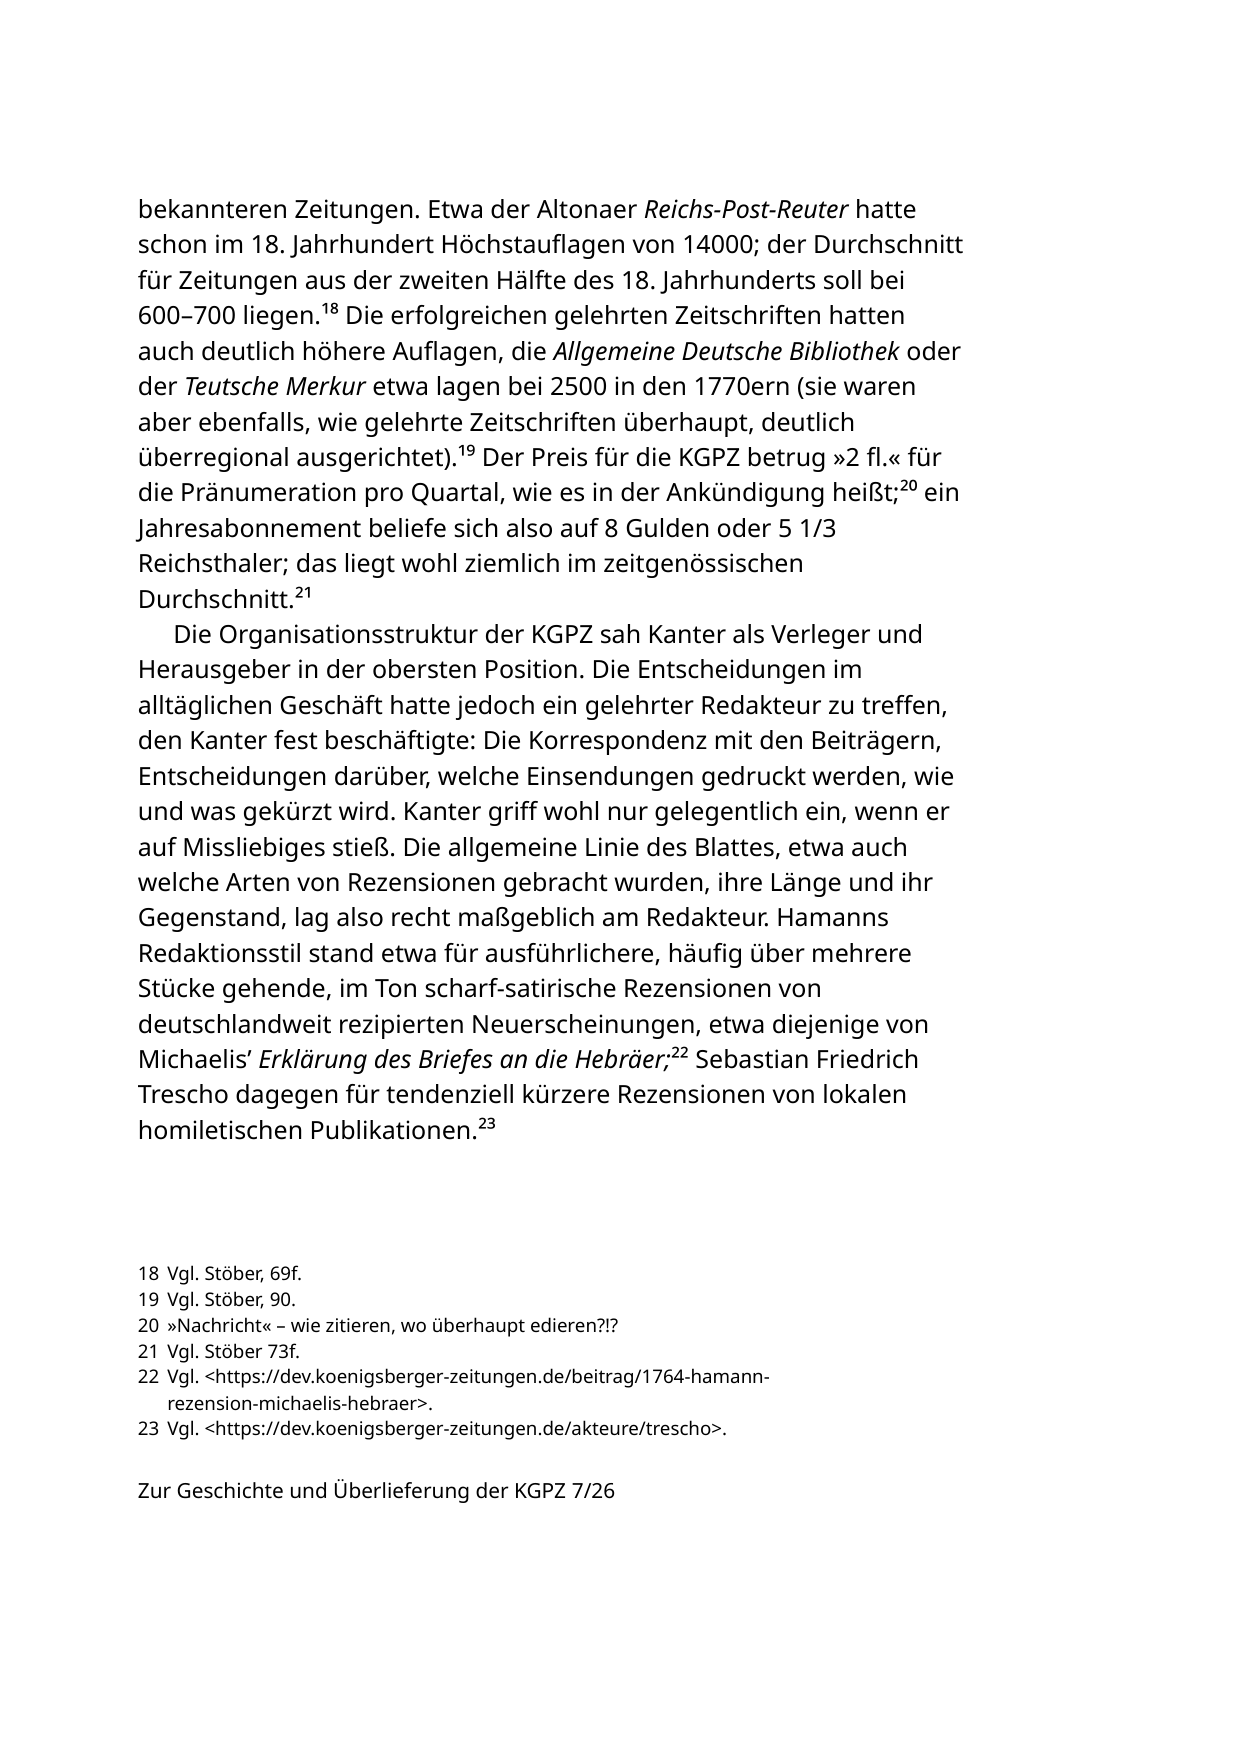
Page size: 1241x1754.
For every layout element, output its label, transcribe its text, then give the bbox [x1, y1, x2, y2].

text »Nachricht« – wie zitieren, wo überhaupt edieren?!? [138, 1311, 846, 1337]
text Vgl. <https://dev.koenigsberger-zeitungen.de/akteure/trescho>. [138, 1415, 846, 1441]
text bekannteren Zeitungen. Etwa der Altonaer Reichs-Post-Reuter hatte schon im 18. Jahrhundert Höchstauflagen von 14000; der Durchschnitt für Zeitungen aus der zweiten Hälfte des 18. Jahrhunderts soll bei 600–700 liegen. Die erfolgreichen gelehrten Zeitschriften hatten auch deutlich höhere Auflagen, die Allgemeine Deutsche Bibliothek oder der Teutsche Merkur etwa lagen bei 2500 in den 1770ern (sie waren aber ebenfalls, wie gelehrte Zeitschriften überhaupt, deutlich überregional ausgerichtet). Der Preis für die KGPZ betrug »2 fl.« für die Pränumeration pro Quartal, wie es in der Ankündigung heißt; ein Jahresabonnement beliefe sich also auf 8 Gulden oder 5 1/3 Reichsthaler; das liegt wohl ziemlich im zeitgenössischen Durchschnitt. [138, 190, 964, 615]
text Vgl. Stöber, 90. [138, 1285, 846, 1311]
text Vgl. Stöber, 69f. [138, 1259, 846, 1285]
text Vgl. Stöber 73f. [138, 1337, 846, 1363]
text Die Organisationsstruktur der KGPZ sah Kanter als Verleger und Herausgeber in der obersten Position. Die Entscheidungen im alltäglichen Geschäft hatte jedoch ein gelehrter Redakteur zu treffen, den Kanter fest beschäftigte: Die Korrespondenz mit den Beiträgern, Entscheidungen darüber, welche Einsendungen gedruckt werden, wie und was gekürzt wird. Kanter griff wohl nur gelegentlich ein, wenn er auf Missliebiges stieß. Die allgemeine Linie des Blattes, etwa auch welche Arten von Rezensionen gebracht wurden, ihre Länge und ihr Gegenstand, lag also recht maßgeblich am Redakteur. Hamanns Redaktionsstil stand etwa für ausführlichere, häufig über mehrere Stücke gehende, im Ton scharf-satirische Rezensionen von deutschlandweit rezipierten Neuerscheinungen, etwa diejenige von Michaelis’ Erklärung des Briefes an die Hebräer; Sebastian Friedrich Trescho dagegen für tendenziell kürzere Rezensionen von lokalen homiletischen Publikationen. [138, 615, 964, 1146]
text Vgl. <https://dev.koenigsberger-zeitungen.de/beitrag/1764-hamann-rezension-michaelis-hebraer>. [138, 1363, 846, 1415]
